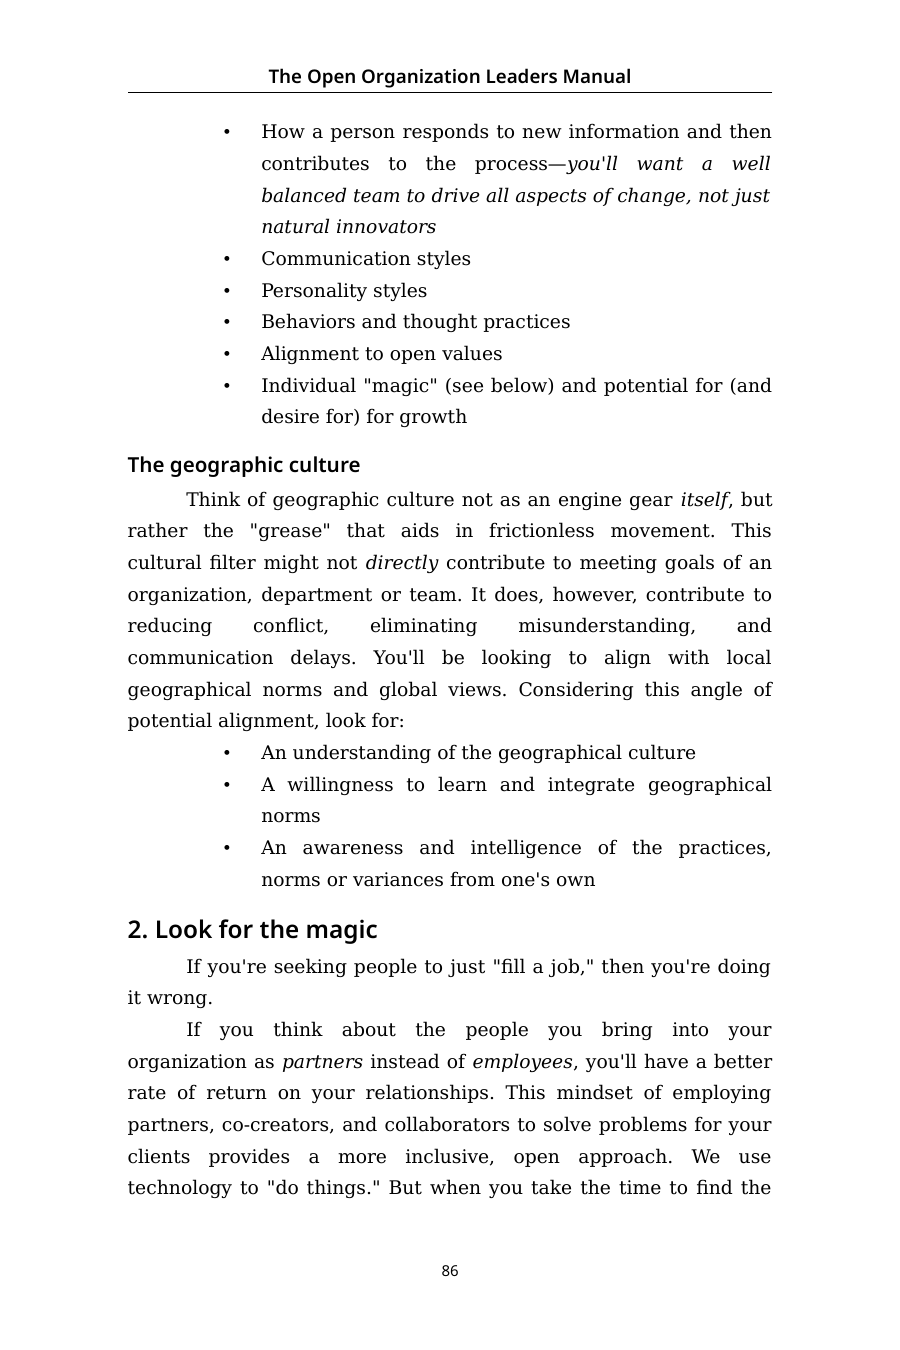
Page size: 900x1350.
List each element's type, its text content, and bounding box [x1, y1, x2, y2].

list How a person responds to new information and then contributes to the process—you'll want a well balanced team to drive all aspects of change, not just natural innovators [223, 121, 772, 238]
text If you think about the people you bring into your organization as partners instead of employees, you'll have a better rate of return on your relationships. This mindset of employing partners, co-creators, and collaborators to solve problems for your clients provides a more inclusive, open approach. We use technology to "do things." But when you take the time to find the [127, 1019, 772, 1199]
subtitle The geographic culture [127, 453, 772, 477]
list A willingness to learn and integrate geographical norms [223, 774, 772, 827]
list Behaviors and thought practices [223, 311, 772, 333]
list An awareness and intelligence of the practices, norms or variances from one's own [223, 837, 772, 891]
text If you're seeking people to just "fill a job," then you're doing it wrong. [127, 956, 772, 1009]
subtitle 2. Look for the magic [127, 916, 772, 944]
list Alignment to open values [223, 343, 772, 365]
list Individual "magic" (see below) and potential for (and desire for) for growth [223, 375, 772, 428]
text Think of geographic culture not as an engine gear itself, but rather the "grease" that aids in frictionless movement. This cultural filter might not directly contribute to meeting goals of an organization, department or team. It does, however, contribute to reducing conflict, eliminating misunderstanding, and communication delays. You'll be looking to align with local geographical norms and global views. Considering this angle of potential alignment, look for: [127, 489, 772, 732]
list Communication styles [223, 248, 772, 270]
list Personality styles [223, 280, 772, 302]
list An understanding of the geographical culture [223, 742, 772, 764]
